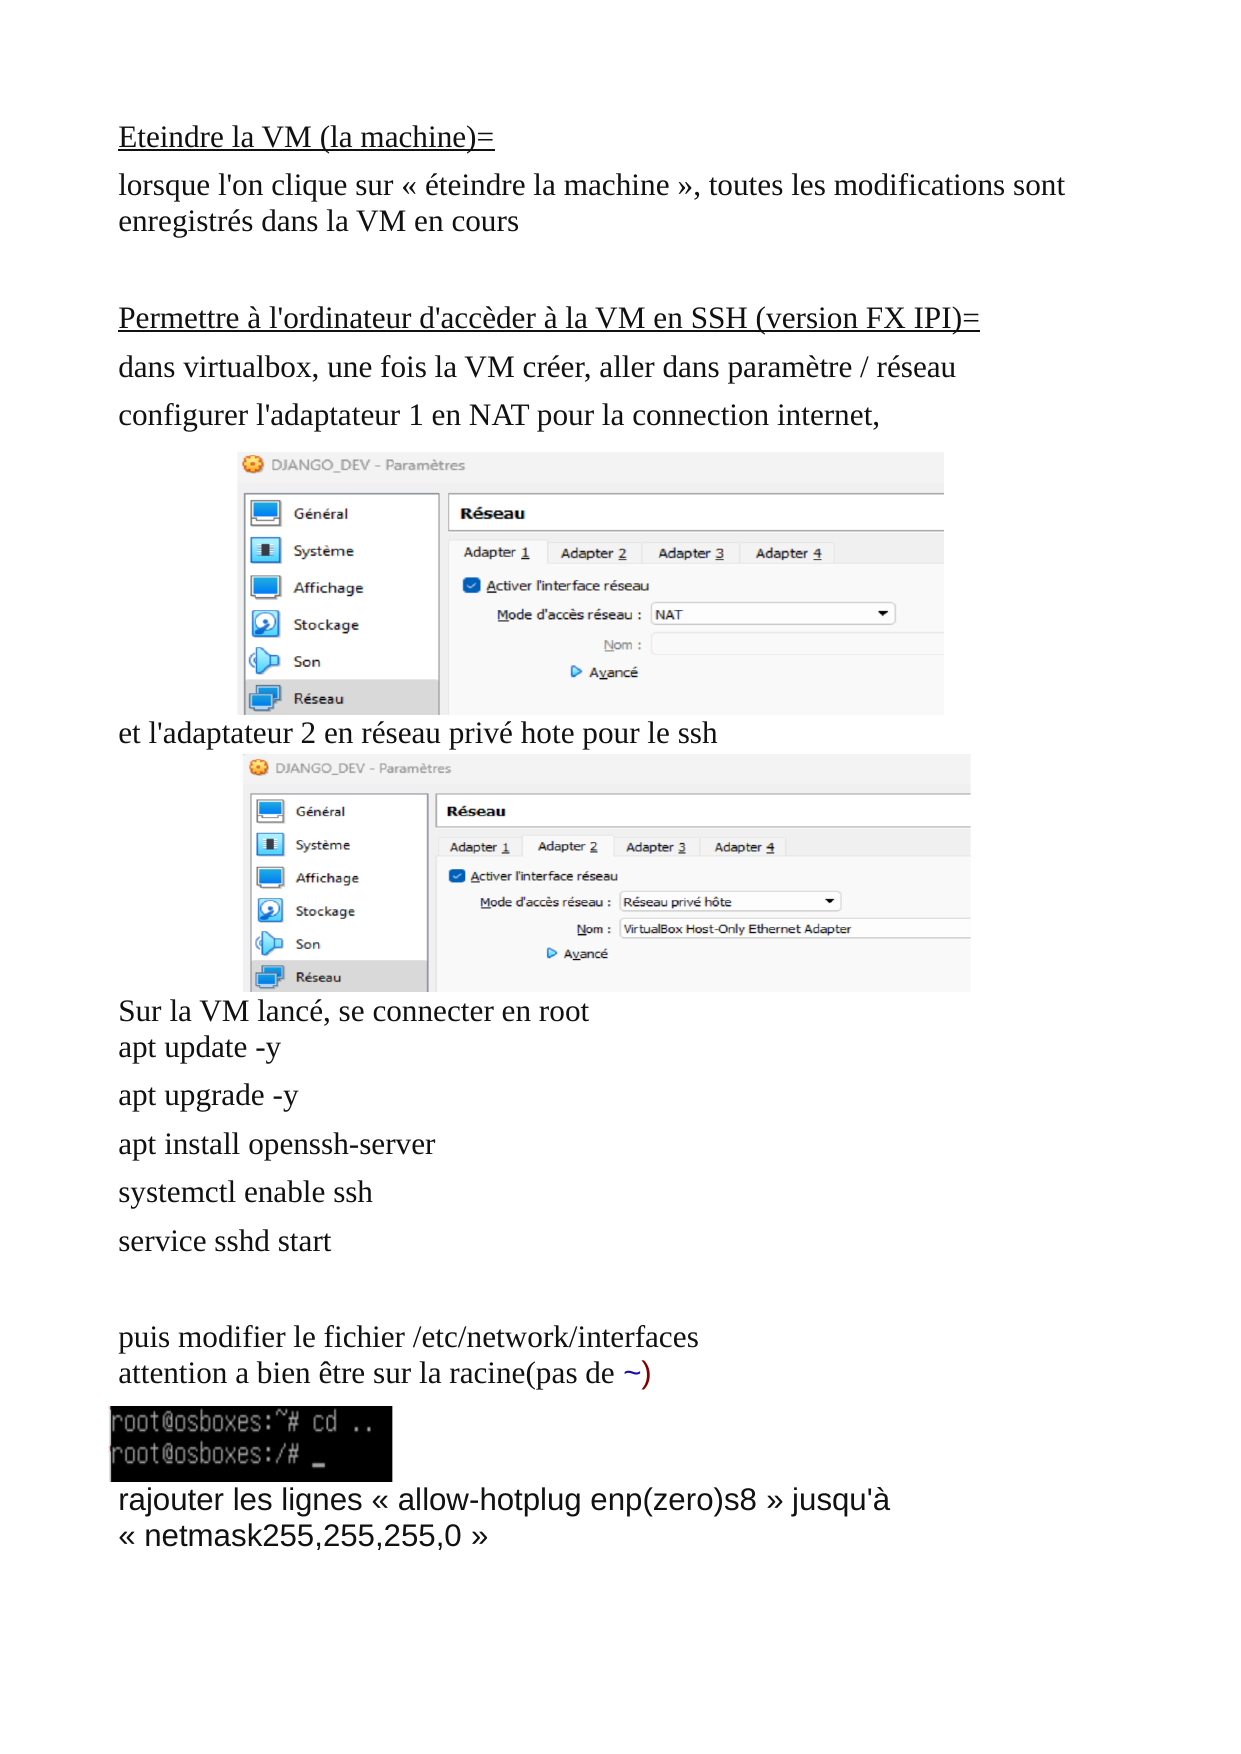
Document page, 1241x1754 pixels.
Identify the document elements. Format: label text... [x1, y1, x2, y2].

text rajouter les lignes « allow-hotplug enp(zero)s8 » jusqu'à « netmask255,255,255,0 » [118, 1482, 1122, 1553]
text Eteindre la VM (la machine)= [118, 118, 1122, 154]
text dans virtualbox, une fois la VM créer, aller dans paramètre / réseau [118, 348, 1122, 384]
text apt install openssh-server [118, 1125, 1122, 1161]
text service sshd start [118, 1222, 1122, 1258]
text configurer l'adaptateur 1 en NAT pour la connection internet, [118, 396, 1122, 432]
text puis modifier le fichier /etc/network/interfaces attention a bien être sur la racine(pas de ~) [118, 1319, 1122, 1391]
text lorsque l'on clique sur « éteindre la machine », toutes les modifications sont enregistrés dans la VM en cours [118, 167, 1122, 238]
text et l'adaptateur 2 en réseau privé hote pour le ssh Sur la VM lancé, se connecter en root apt update -y [118, 445, 1122, 1064]
text systemctl enable ssh [118, 1173, 1122, 1209]
picture [242, 754, 971, 992]
picture [108, 1406, 393, 1482]
picture [237, 452, 944, 715]
text Permettre à l'ordinateur d'accèder à la VM en SSH (version FX IPI)= [118, 299, 1122, 335]
text apt upgrade -y [118, 1076, 1122, 1112]
